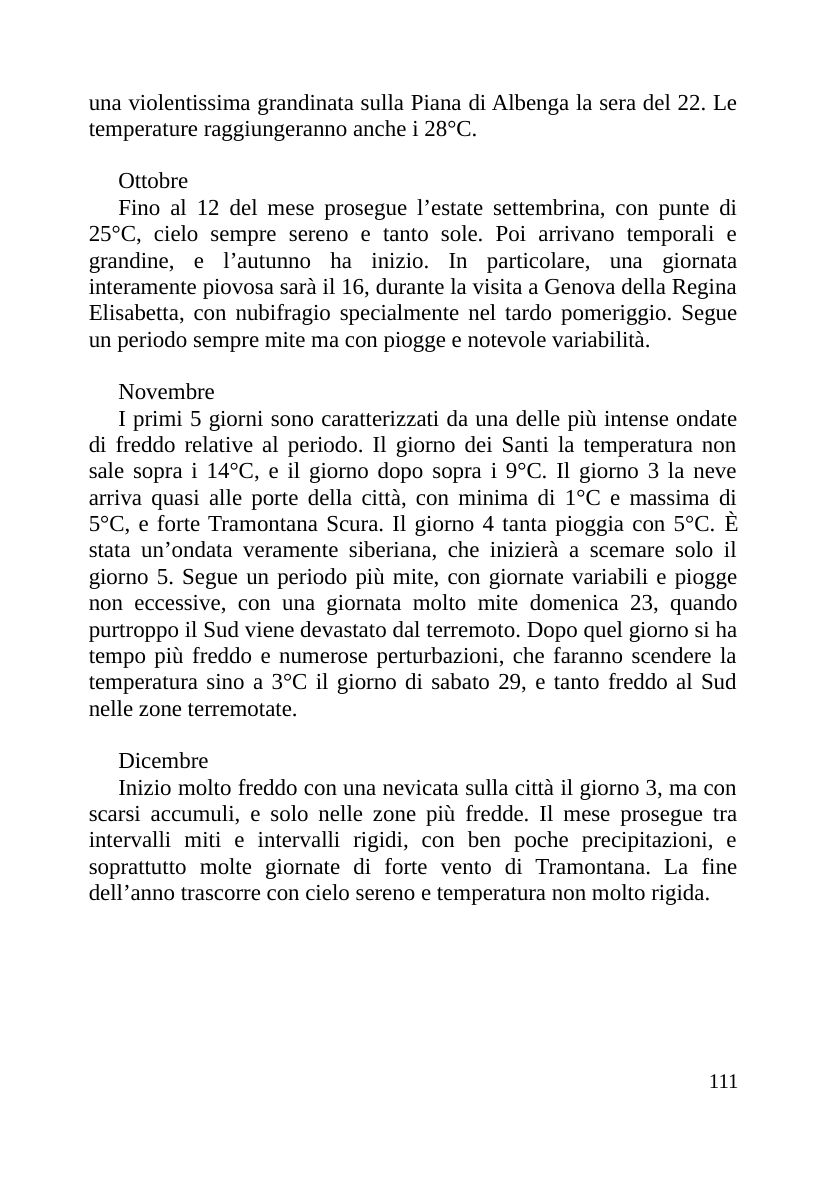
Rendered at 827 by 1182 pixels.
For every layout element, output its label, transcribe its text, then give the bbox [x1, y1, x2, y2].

text Ottobre [88, 168, 738, 194]
text una violentissima grandinata sulla Piana di Albenga la sera del 22. Le temperature raggiungeranno anche i 28°C. [88, 88, 738, 141]
text Dicembre [88, 747, 738, 774]
text Inizio molto freddo con una nevicata sulla città il giorno 3, ma con scarsi accumuli, e solo nelle zone più fredde. Il mese prosegue tra intervalli miti e intervalli rigidi, con ben poche precipitazioni, e soprattutto molte giornate di forte vento di Tramontana. La fine dell’anno trascorre con cielo sereno e temperatura non molto rigida. [88, 774, 738, 906]
text I primi 5 giorni sono caratterizzati da una delle più intense ondate di freddo relative al periodo. Il giorno dei Santi la temperatura non sale sopra i 14°C, e il giorno dopo sopra i 9°C. Il giorno 3 la neve arriva quasi alle porte della città, con minima di 1°C e massima di 5°C, e forte Tramontana Scura. Il giorno 4 tanta pioggia con 5°C. è stata un’ondata veramente siberiana, che inizierà a scemare solo il giorno 5. Segue un periodo più mite, con giornate variabili e piogge non eccessive, con una giornata molto mite domenica 23, quando purtroppo il Sud viene devastato dal terremoto. Dopo quel giorno si ha tempo più freddo e numerose perturbazioni, che faranno scendere la temperatura sino a 3°C il giorno di sabato 29, e tanto freddo al Sud nelle zone terremotate. [88, 405, 738, 721]
text Novembre [88, 378, 738, 405]
text Fino al 12 del mese prosegue l’estate settembrina, con punte di 25°C, cielo sempre sereno e tanto sole. Poi arrivano temporali e grandine, e l’autunno ha inizio. In particolare, una giornata interamente piovosa sarà il 16, durante la visita a Genova della Regina Elisabetta, con nubifragio specialmente nel tardo pomeriggio. Segue un periodo sempre mite ma con piogge e notevole variabilità. [88, 194, 738, 352]
